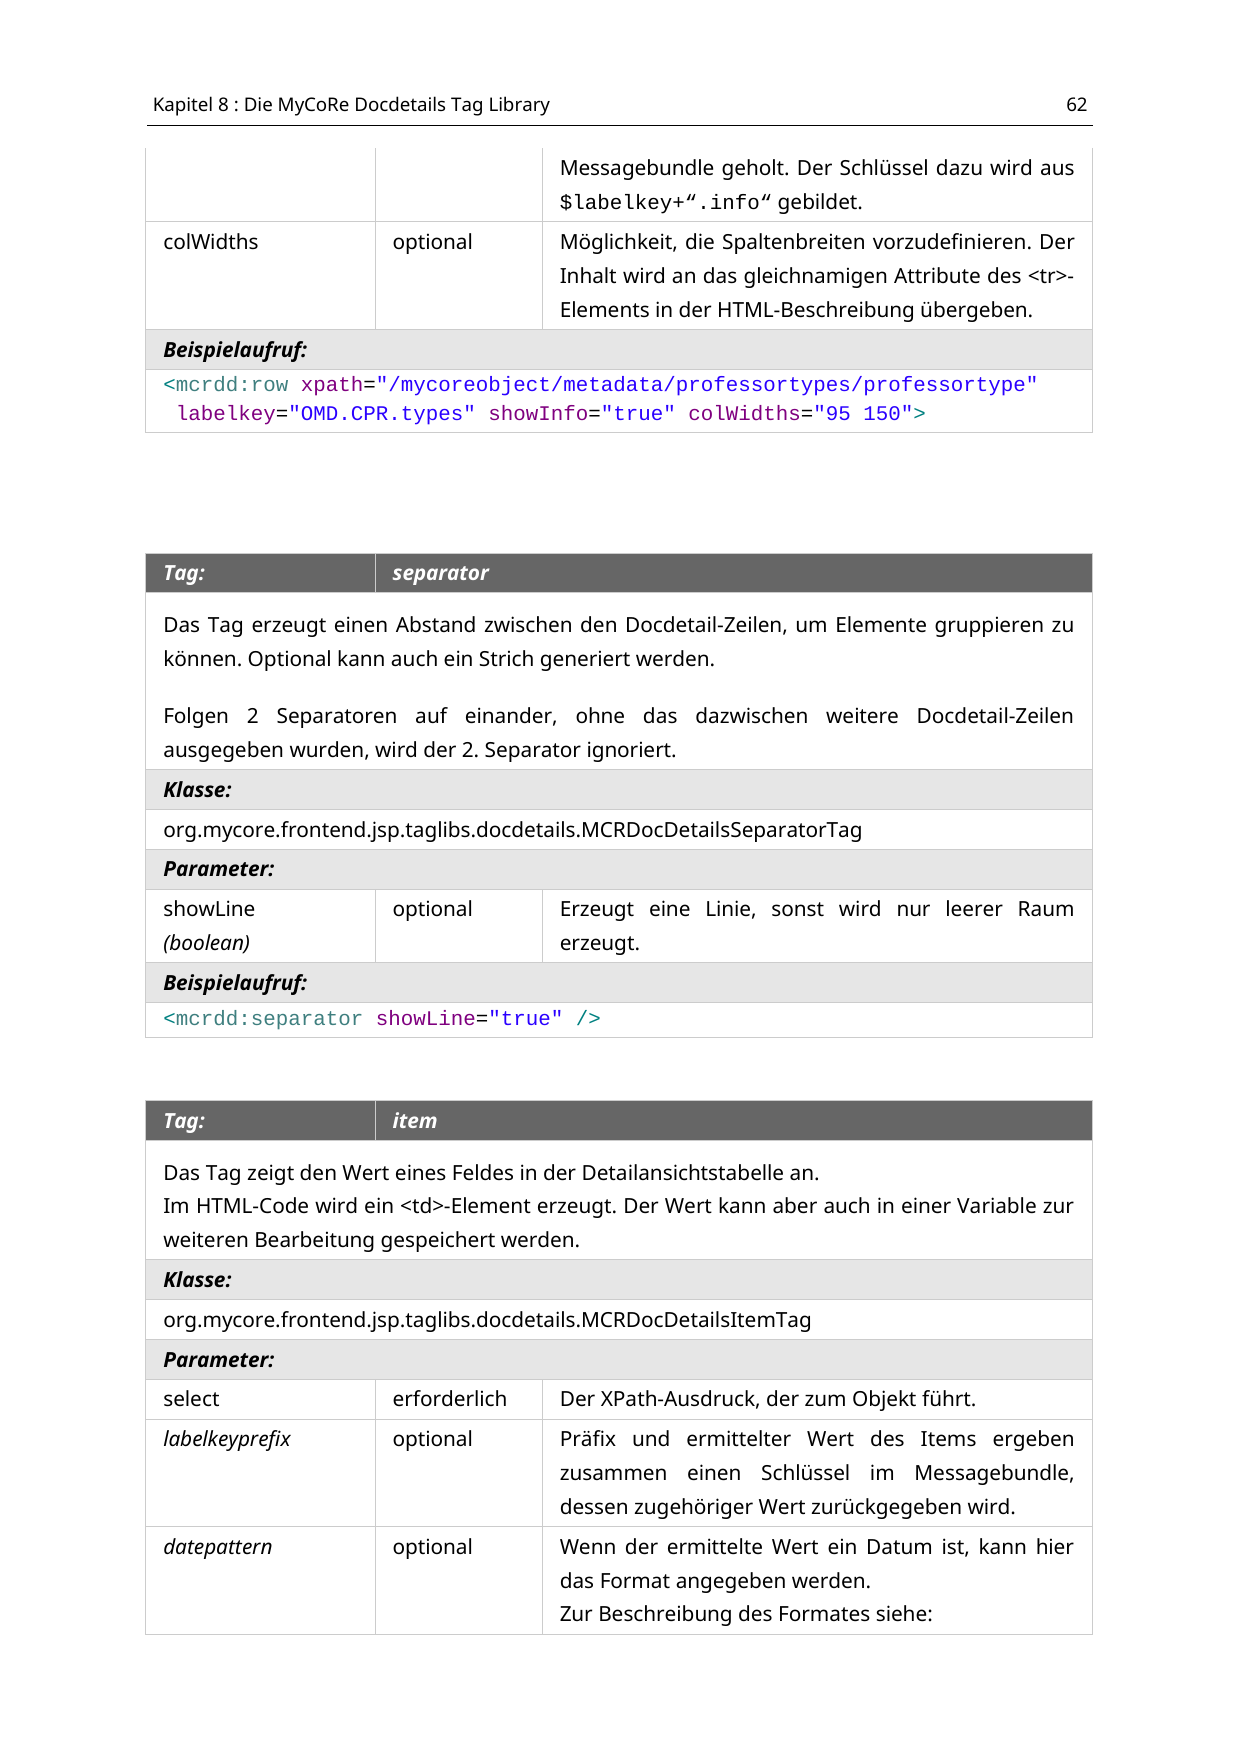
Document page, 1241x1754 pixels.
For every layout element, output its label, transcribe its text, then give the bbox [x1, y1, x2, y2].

table_cell Der XPath-Ausdruck, der zum Objekt führt. [543, 1380, 1092, 1419]
table_header Tag: [146, 554, 375, 592]
table_cell Möglichkeit, die Spaltenbreiten vorzudefinieren. Der Inhalt wird an das gleichnamigen Attribute des <tr>-Elements in der HTML-Beschreibung übergeben. [543, 222, 1092, 329]
table_cell optional [376, 1527, 542, 1634]
table_header Tag: [146, 1101, 375, 1140]
table_cell Beispielaufruf: [146, 330, 1092, 369]
table_cell showLine (boolean) [146, 890, 375, 962]
table_cell [146, 148, 375, 221]
table_header item [376, 1101, 1092, 1140]
table_cell labelkeyprefix [146, 1420, 375, 1526]
table_cell Beispielaufruf: [146, 963, 1092, 1002]
table_cell Klasse: [146, 1260, 1092, 1299]
table_cell Klasse: [146, 770, 1092, 809]
table_cell Wenn der ermittelte Wert ein Datum ist, kann hier das Format angegeben werden. Zur Beschreibung des Formates siehe: [543, 1527, 1092, 1634]
table_cell Das Tag zeigt den Wert eines Feldes in der Detailansichtstabelle an. Im HTML-Code wird ein <td>-Element erzeugt. Der Wert kann aber auch in einer Variable zur weiteren Bearbeitung gespeichert werden. [146, 1141, 1092, 1259]
table_cell <mcrdd:separator showLine="true" /> [146, 1003, 1092, 1037]
table_cell datepattern [146, 1527, 375, 1634]
table_cell erforderlich [376, 1380, 542, 1419]
table_cell Präfix und ermittelter Wert des Items ergeben zusammen einen Schlüssel im Messagebundle, dessen zugehöriger Wert zurückgegeben wird. [543, 1420, 1092, 1526]
table_cell Messagebundle geholt. Der Schlüssel dazu wird aus $labelkey+“.info“ gebildet. [543, 148, 1092, 221]
table_cell Das Tag erzeugt einen Abstand zwischen den Docdetail-Zeilen, um Elemente gruppieren zu können. Optional kann auch ein Strich generiert werden. Folgen 2 Separatoren auf einander, ohne das dazwischen weitere Docdetail-Zeilen ausgegeben wurden, wird der 2. Separator ignoriert. [146, 593, 1092, 769]
table_cell optional [376, 1420, 542, 1526]
table_cell org.mycore.frontend.jsp.taglibs.docdetails.MCRDocDetailsSeparatorTag [146, 810, 1092, 849]
table_cell [376, 148, 542, 221]
table_cell <mcrdd:row xpath="/mycoreobject/metadata/professortypes/professortype" labelkey="OMD.CPR.types" showInfo="true" colWidths="95 150"> [146, 370, 1092, 432]
table_cell org.mycore.frontend.jsp.taglibs.docdetails.MCRDocDetailsItemTag [146, 1300, 1092, 1339]
table_cell Parameter: [146, 850, 1092, 889]
table_cell optional [376, 890, 542, 962]
table_cell colWidths [146, 222, 375, 329]
table_cell select [146, 1380, 375, 1419]
table_cell Erzeugt eine Linie, sonst wird nur leerer Raum erzeugt. [543, 890, 1092, 962]
table_header separator [376, 554, 1092, 592]
table_cell Parameter: [146, 1340, 1092, 1379]
table_cell optional [376, 222, 542, 329]
